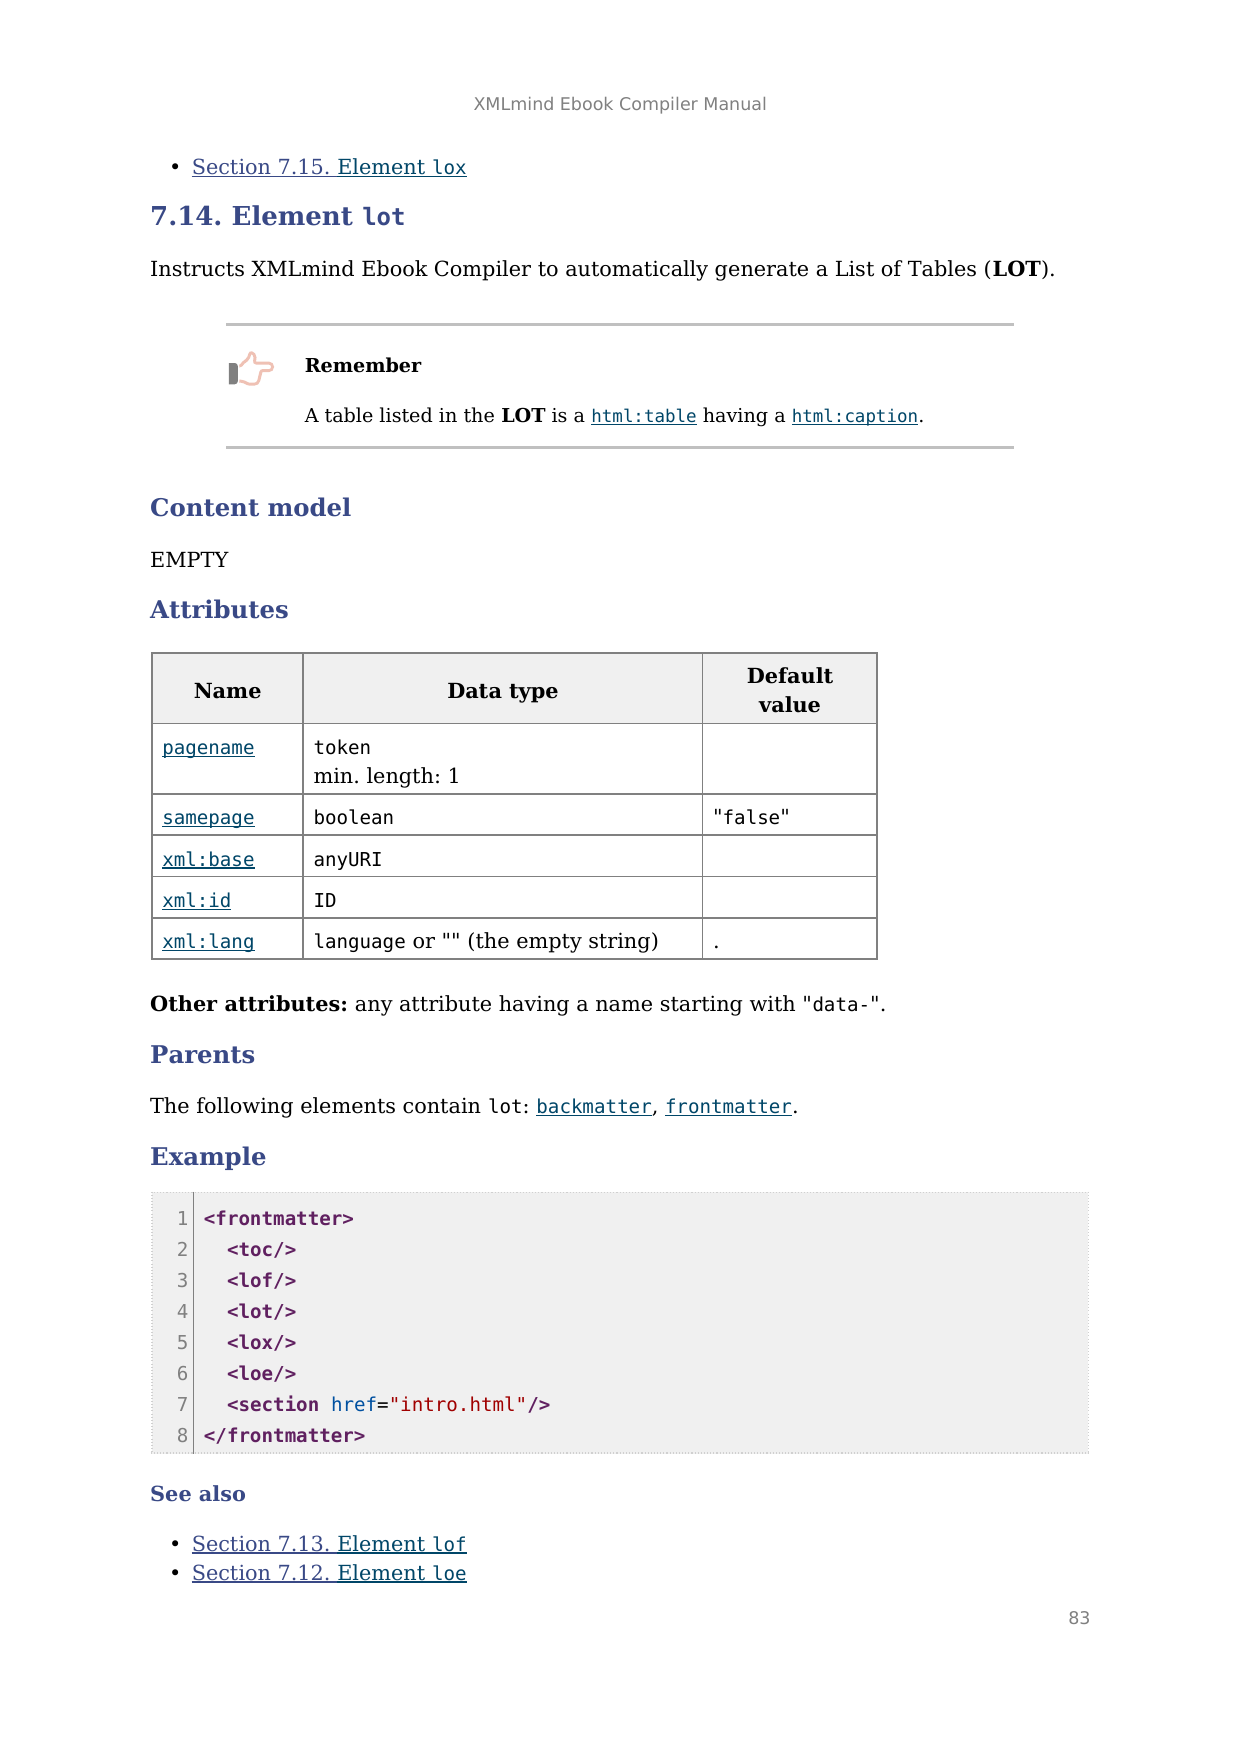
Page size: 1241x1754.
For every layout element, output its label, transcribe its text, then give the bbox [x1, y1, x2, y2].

table_cell [703, 877, 876, 917]
table_cell [703, 724, 876, 793]
table_cell [703, 836, 876, 876]
table_cell . [703, 919, 876, 958]
text Example [150, 1139, 1090, 1171]
text Other attributes: any attribute having a name starting with "data-". [150, 987, 1090, 1017]
text Attributes [150, 593, 1090, 624]
table_cell "false" [703, 795, 876, 834]
list Section 7.13. Element lof [150, 1527, 1090, 1556]
text Instructs XMLmind Ebook Compiler to automatically generate a List of Tables (LOT). [150, 252, 1090, 281]
table_cell language or "" (the empty string) [304, 919, 702, 958]
subtitle 7.14. Element lot [150, 200, 1090, 231]
text EMPTY [150, 543, 1090, 572]
table_cell xml:lang [153, 919, 302, 958]
table_cell pagename [153, 724, 302, 793]
text See also [150, 1474, 1090, 1506]
table_cell token min. length: 1 [304, 724, 702, 793]
table_header Name [153, 654, 302, 723]
table_header <frontmatter> <toc/> <lof/> <lot/> <lox/> <loe/> <section href="intro.html"/> </frontmatter> [194, 1192, 1088, 1452]
table_header Data type [304, 654, 702, 723]
text The following elements contain lot: backmatter, frontmatter. [150, 1089, 1090, 1119]
table_header [226, 326, 1014, 421]
table_header [226, 422, 1014, 446]
text Parents [150, 1037, 1090, 1069]
table_header 1 2 3 4 5 6 7 8 [152, 1192, 193, 1452]
table_cell xml:id [153, 877, 302, 917]
table_header Remember A table listed in the LOT is a html:table having a html:caption. [305, 346, 1014, 427]
table_cell anyURI [304, 836, 702, 876]
table_header [226, 346, 304, 427]
text Content model [150, 491, 1090, 522]
table_cell ID [304, 877, 702, 917]
table_cell xml:base [153, 836, 302, 876]
list Section 7.15. Element lox [150, 150, 1090, 179]
table_cell samepage [153, 795, 302, 834]
table_header Default value [703, 654, 876, 723]
picture [613, 412, 617, 422]
list Section 7.12. Element loe [150, 1556, 1090, 1585]
table_cell boolean [304, 795, 702, 834]
